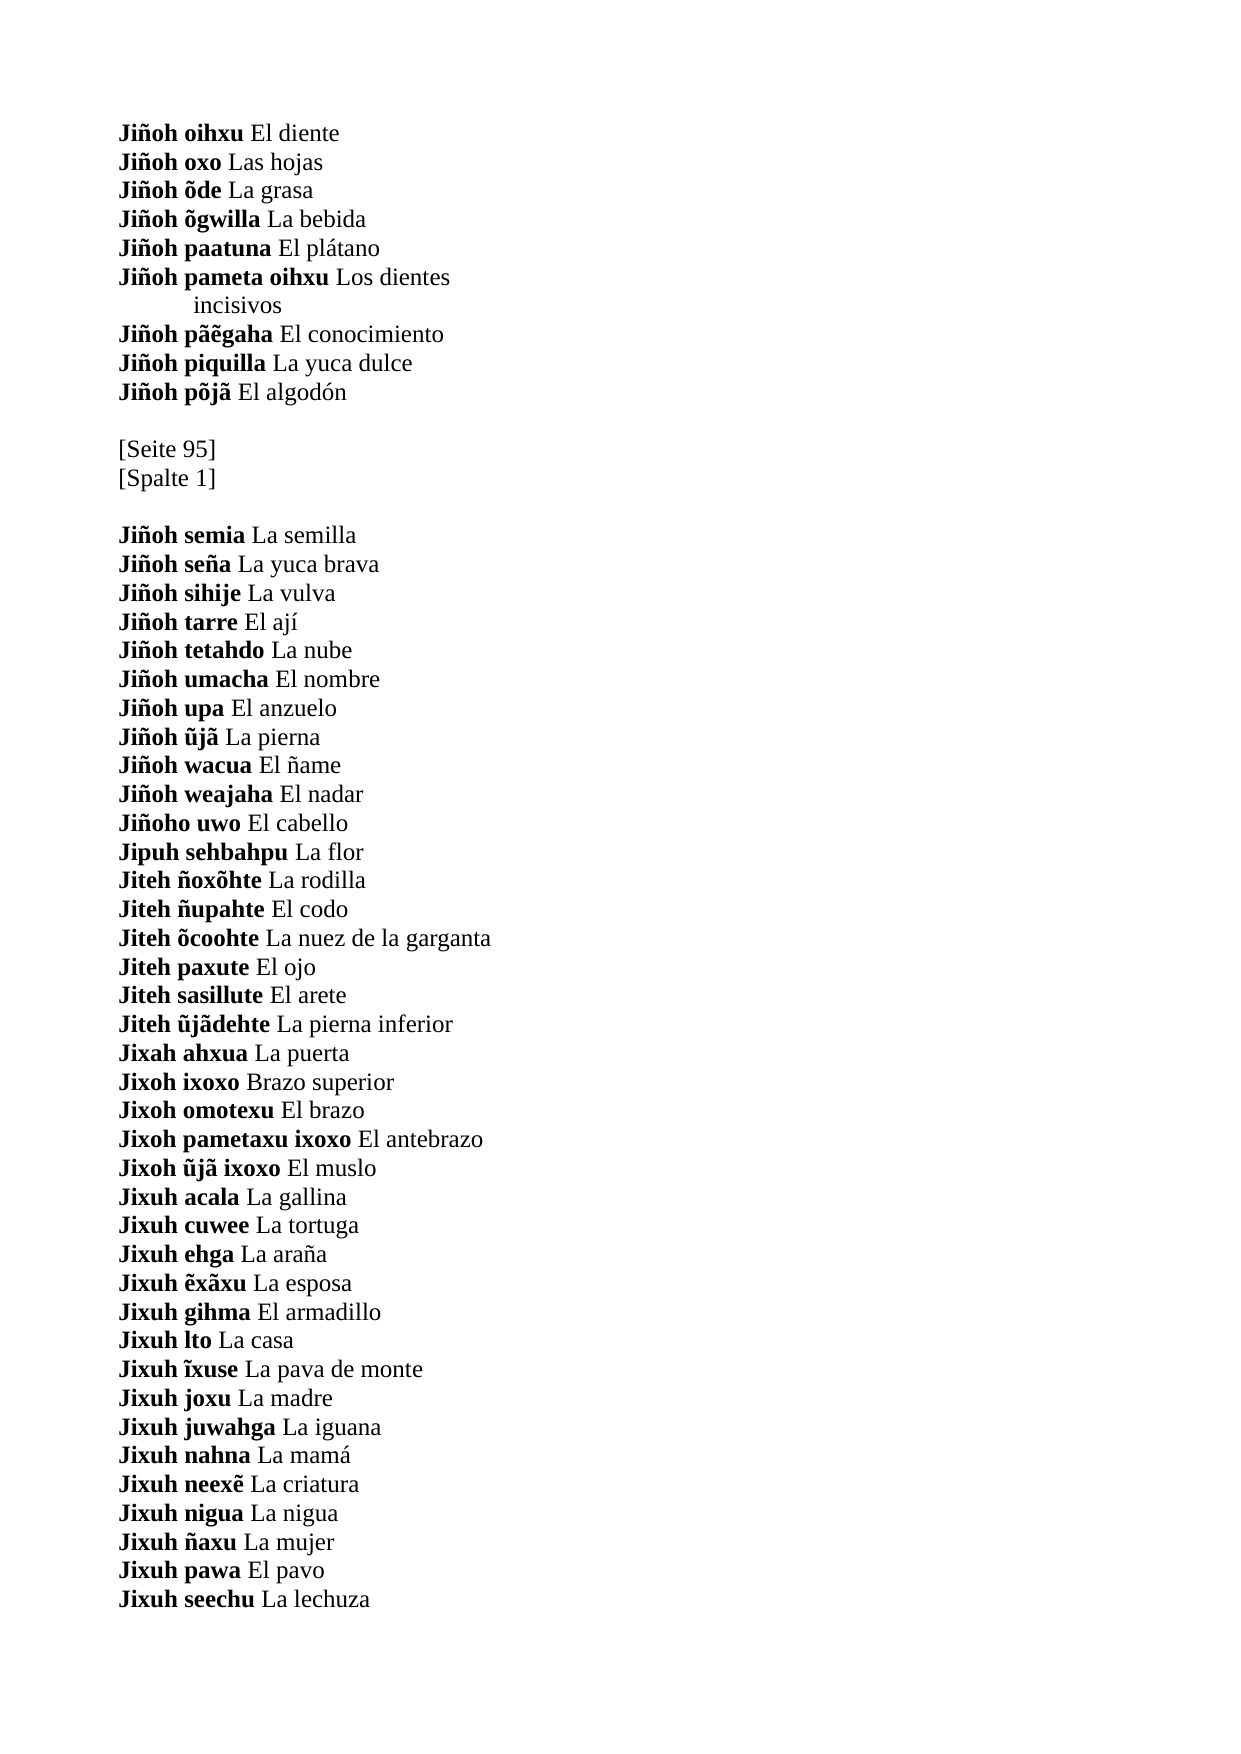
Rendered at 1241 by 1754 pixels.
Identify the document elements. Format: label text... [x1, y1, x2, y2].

text Jixuh neexẽ La criatura [118, 1469, 1122, 1498]
text incisivos [118, 291, 1122, 319]
text Jixuh lto La casa [118, 1326, 1122, 1354]
text Jiteh paxute El ojo [118, 952, 1122, 981]
text Jiteh ñoxõhte La rodilla [118, 866, 1122, 894]
text Jiñoh upa El anzuelo [118, 693, 1122, 722]
text Jiñoh weajaha El nadar [118, 779, 1122, 808]
text Jixuh ĩxuse La pava de monte [118, 1354, 1122, 1383]
text Jiñoh põjã El algodón [118, 377, 1122, 406]
text Jiñoh pãẽgaha El conocimiento [118, 319, 1122, 348]
text Jixuh ehga La araña [118, 1239, 1122, 1268]
text Jixuh juwahga La iguana [118, 1412, 1122, 1441]
text Jiñoh seña La yuca brava [118, 549, 1122, 578]
text Jixoh omotexu El brazo [118, 1096, 1122, 1124]
text Jixuh ẽxãxu La esposa [118, 1268, 1122, 1297]
text Jiteh õcoohte La nuez de la garganta [118, 923, 1122, 952]
text Jixuh acala La gallina [118, 1182, 1122, 1211]
text [Seite 95] [118, 434, 1122, 463]
text [Spalte 1] [118, 463, 1122, 492]
text Jixoh ũjã ixoxo El muslo [118, 1153, 1122, 1182]
text Jiñoh piquilla La yuca dulce [118, 348, 1122, 377]
text Jiñoh tetahdo La nube [118, 636, 1122, 664]
text Jixuh cuwee La tortuga [118, 1211, 1122, 1239]
text Jiñoh wacua El ñame [118, 751, 1122, 779]
text Jiñoh umacha El nombre [118, 664, 1122, 693]
text Jixah ahxua La puerta [118, 1038, 1122, 1067]
text Jiteh ũjãdehte La pierna inferior [118, 1009, 1122, 1038]
text Jixoh pametaxu ixoxo El antebrazo [118, 1124, 1122, 1153]
text Jixuh joxu La madre [118, 1383, 1122, 1412]
text Jixuh seechu La lechuza [118, 1584, 1122, 1613]
text Jixuh pawa El pavo [118, 1556, 1122, 1584]
text Jixuh gihma El armadillo [118, 1297, 1122, 1326]
text Jiñoh pameta oihxu Los dientes [118, 262, 1122, 291]
text Jiteh sasillute El arete [118, 981, 1122, 1009]
text Jiñoh oxo Las hojas [118, 147, 1122, 176]
text Jiñoh semia La semilla [118, 521, 1122, 549]
text Jiñoh oihxu El diente [118, 118, 1122, 147]
text Jiñoh tarre El ají [118, 607, 1122, 636]
text Jixuh nigua La nigua [118, 1498, 1122, 1527]
text Jiñoho uwo El cabello [118, 808, 1122, 837]
text Jixoh ixoxo Brazo superior [118, 1067, 1122, 1096]
text Jiteh ñupahte El codo [118, 894, 1122, 923]
text Jiñoh ũjã La pierna [118, 722, 1122, 751]
text Jixuh ñaxu La mujer [118, 1527, 1122, 1556]
text Jiñoh sihije La vulva [118, 578, 1122, 607]
text Jiñoh õgwilla La bebida [118, 204, 1122, 233]
text Jiñoh paatuna El plátano [118, 233, 1122, 262]
text Jipuh sehbahpu La flor [118, 837, 1122, 866]
text Jiñoh õde La grasa [118, 176, 1122, 204]
text Jixuh nahna La mamá [118, 1441, 1122, 1469]
